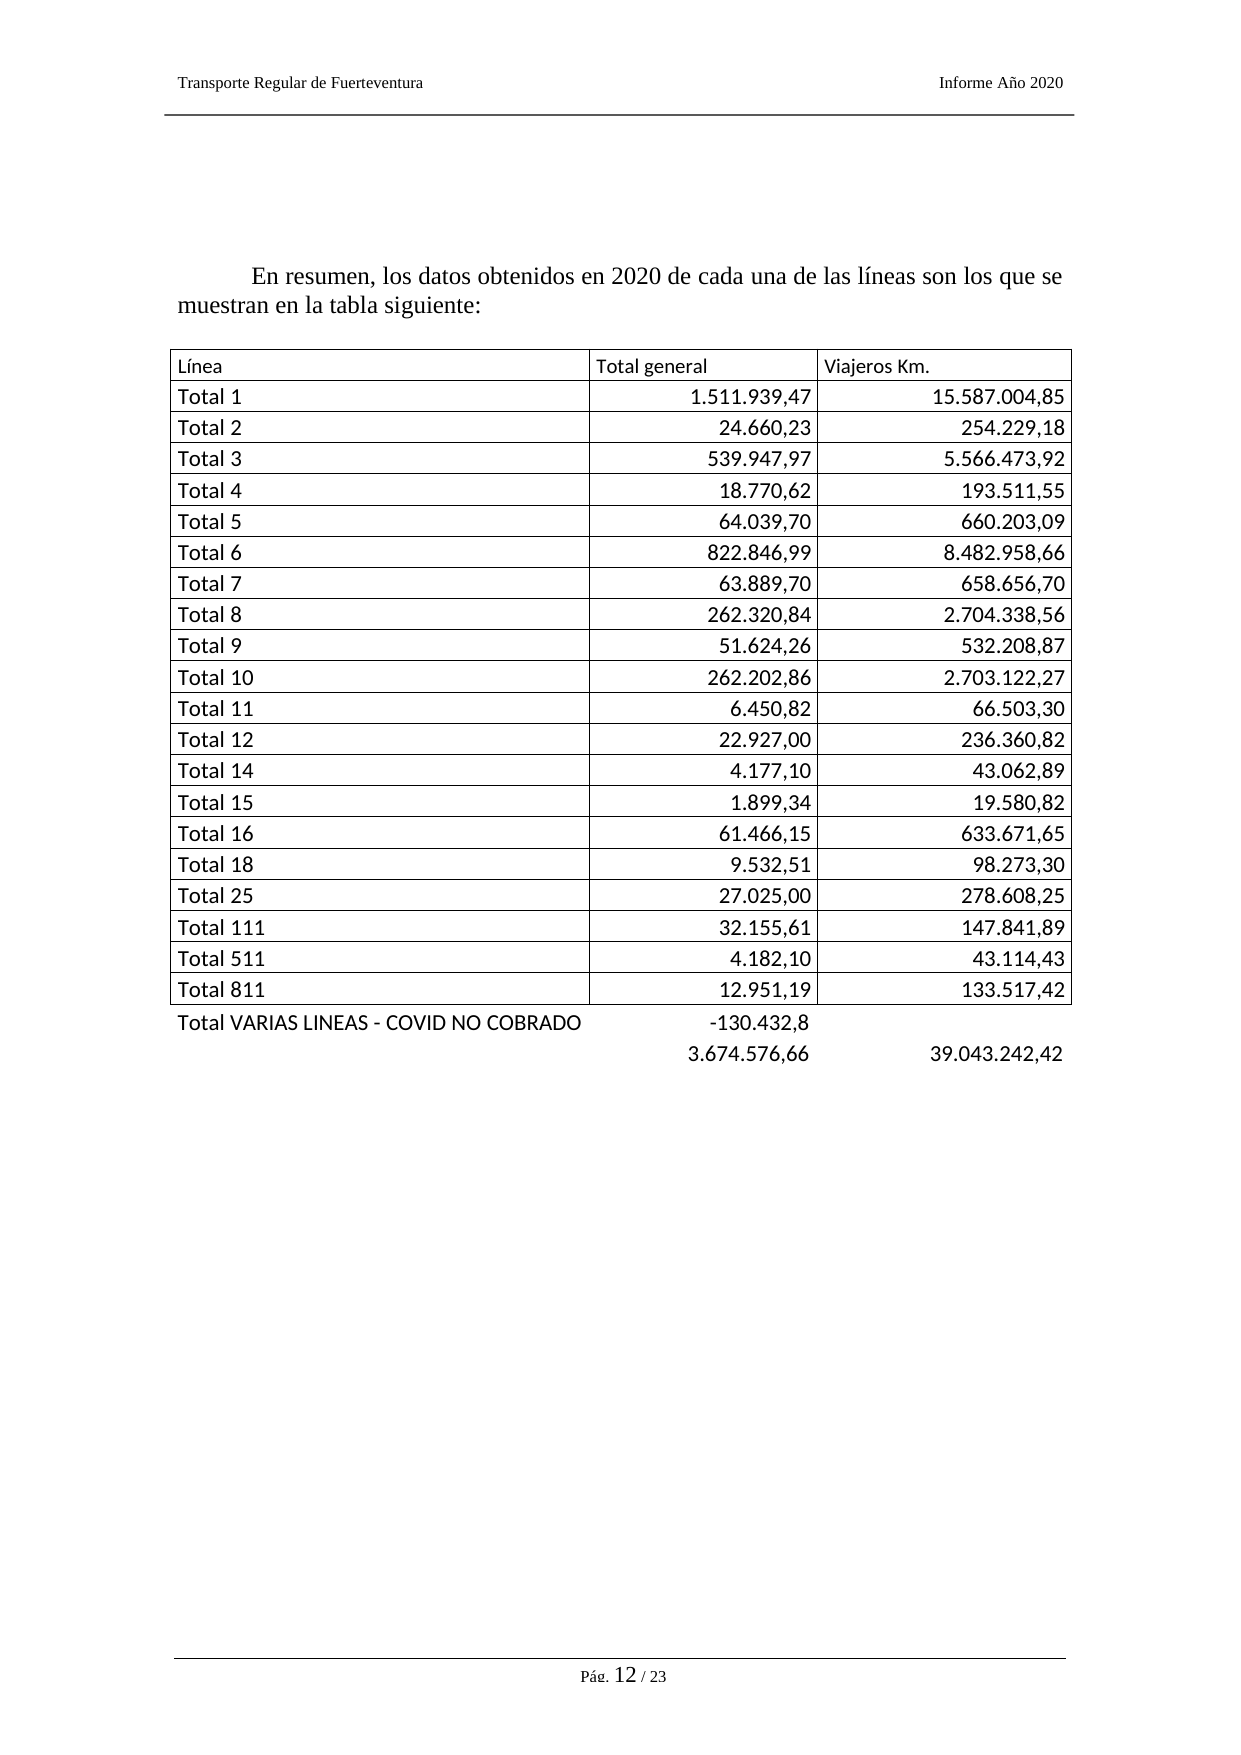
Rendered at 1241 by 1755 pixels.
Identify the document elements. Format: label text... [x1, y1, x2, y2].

table_cell 15.587.004,85 [818, 381, 1071, 411]
table_cell 22.927,00 [590, 724, 817, 754]
table_cell Total 7 [171, 568, 589, 598]
table_cell 278.608,25 [818, 880, 1071, 910]
table_cell Total 8 [171, 599, 589, 629]
table_cell 193.511,55 [818, 474, 1071, 504]
table_cell Total 5 [171, 506, 589, 536]
table_cell Total 16 [171, 817, 589, 847]
table_cell Total 111 [171, 911, 589, 941]
table_cell 4.182,10 [590, 942, 817, 972]
table_cell 2.704.338,56 [818, 599, 1071, 629]
text 3.674.576,66 39.043.242,42 [687, 1039, 1084, 1067]
table_cell 6.450,82 [590, 693, 817, 723]
table_cell 5.566.473,92 [818, 443, 1071, 473]
table_cell 63.889,70 [590, 568, 817, 598]
table_cell 43.114,43 [818, 942, 1071, 972]
table_cell Total 1 [171, 381, 589, 411]
table_cell 2.703.122,27 [818, 661, 1071, 692]
table_cell Total 3 [171, 443, 589, 473]
table_cell Total 11 [171, 693, 589, 723]
text Total VARIAS LINEAS - COVID NO COBRADO -130.432,8 [177, 1008, 1084, 1036]
table_cell Total 4 [171, 474, 589, 504]
table_cell Total 6 [171, 537, 589, 567]
table_cell 98.273,30 [818, 849, 1071, 879]
table_cell 4.177,10 [590, 755, 817, 785]
table_cell 66.503,30 [818, 693, 1071, 723]
table_cell Total 25 [171, 880, 589, 910]
table_cell 262.202,86 [590, 661, 817, 692]
table_cell Total 14 [171, 755, 589, 785]
table_cell 8.482.958,66 [818, 537, 1071, 567]
table_cell 658.656,70 [818, 568, 1071, 598]
table_cell 9.532,51 [590, 849, 817, 879]
table_cell 64.039,70 [590, 506, 817, 536]
table_cell Total 2 [171, 412, 589, 442]
table_cell 24.660,23 [590, 412, 817, 442]
text En resumen, los datos obtenidos en 2020 de cada una de las líneas son los que se muestran en la tabla siguiente: [177, 261, 1064, 319]
table_cell 61.466,15 [590, 817, 817, 847]
table_cell 147.841,89 [818, 911, 1071, 941]
table_cell 133.517,42 [818, 973, 1071, 1003]
table_cell 822.846,99 [590, 537, 817, 567]
table_cell 236.360,82 [818, 724, 1071, 754]
table_cell Total 15 [171, 786, 589, 816]
table_cell 27.025,00 [590, 880, 817, 910]
table_cell Total 9 [171, 630, 589, 660]
table_cell 254.229,18 [818, 412, 1071, 442]
table_cell 532.208,87 [818, 630, 1071, 660]
table_cell 633.671,65 [818, 817, 1071, 847]
table_cell Total 18 [171, 849, 589, 879]
table_cell 12.951,19 [590, 973, 817, 1003]
table_header Línea [171, 350, 589, 379]
table_cell 1.511.939,47 [590, 381, 817, 411]
table_cell 51.624,26 [590, 630, 817, 660]
table_cell Total 12 [171, 724, 589, 754]
table_cell 539.947,97 [590, 443, 817, 473]
table_cell 262.320,84 [590, 599, 817, 629]
table_header Total general [590, 350, 817, 379]
table_cell Total 811 [171, 973, 589, 1003]
table_cell 43.062,89 [818, 755, 1071, 785]
table_header Viajeros Km. [818, 350, 1071, 379]
table_cell 660.203,09 [818, 506, 1071, 536]
table_cell 1.899,34 [590, 786, 817, 816]
table_cell 18.770,62 [590, 474, 817, 504]
table_cell Total 10 [171, 661, 589, 692]
table_cell 32.155,61 [590, 911, 817, 941]
table_cell Total 511 [171, 942, 589, 972]
table_cell 19.580,82 [818, 786, 1071, 816]
